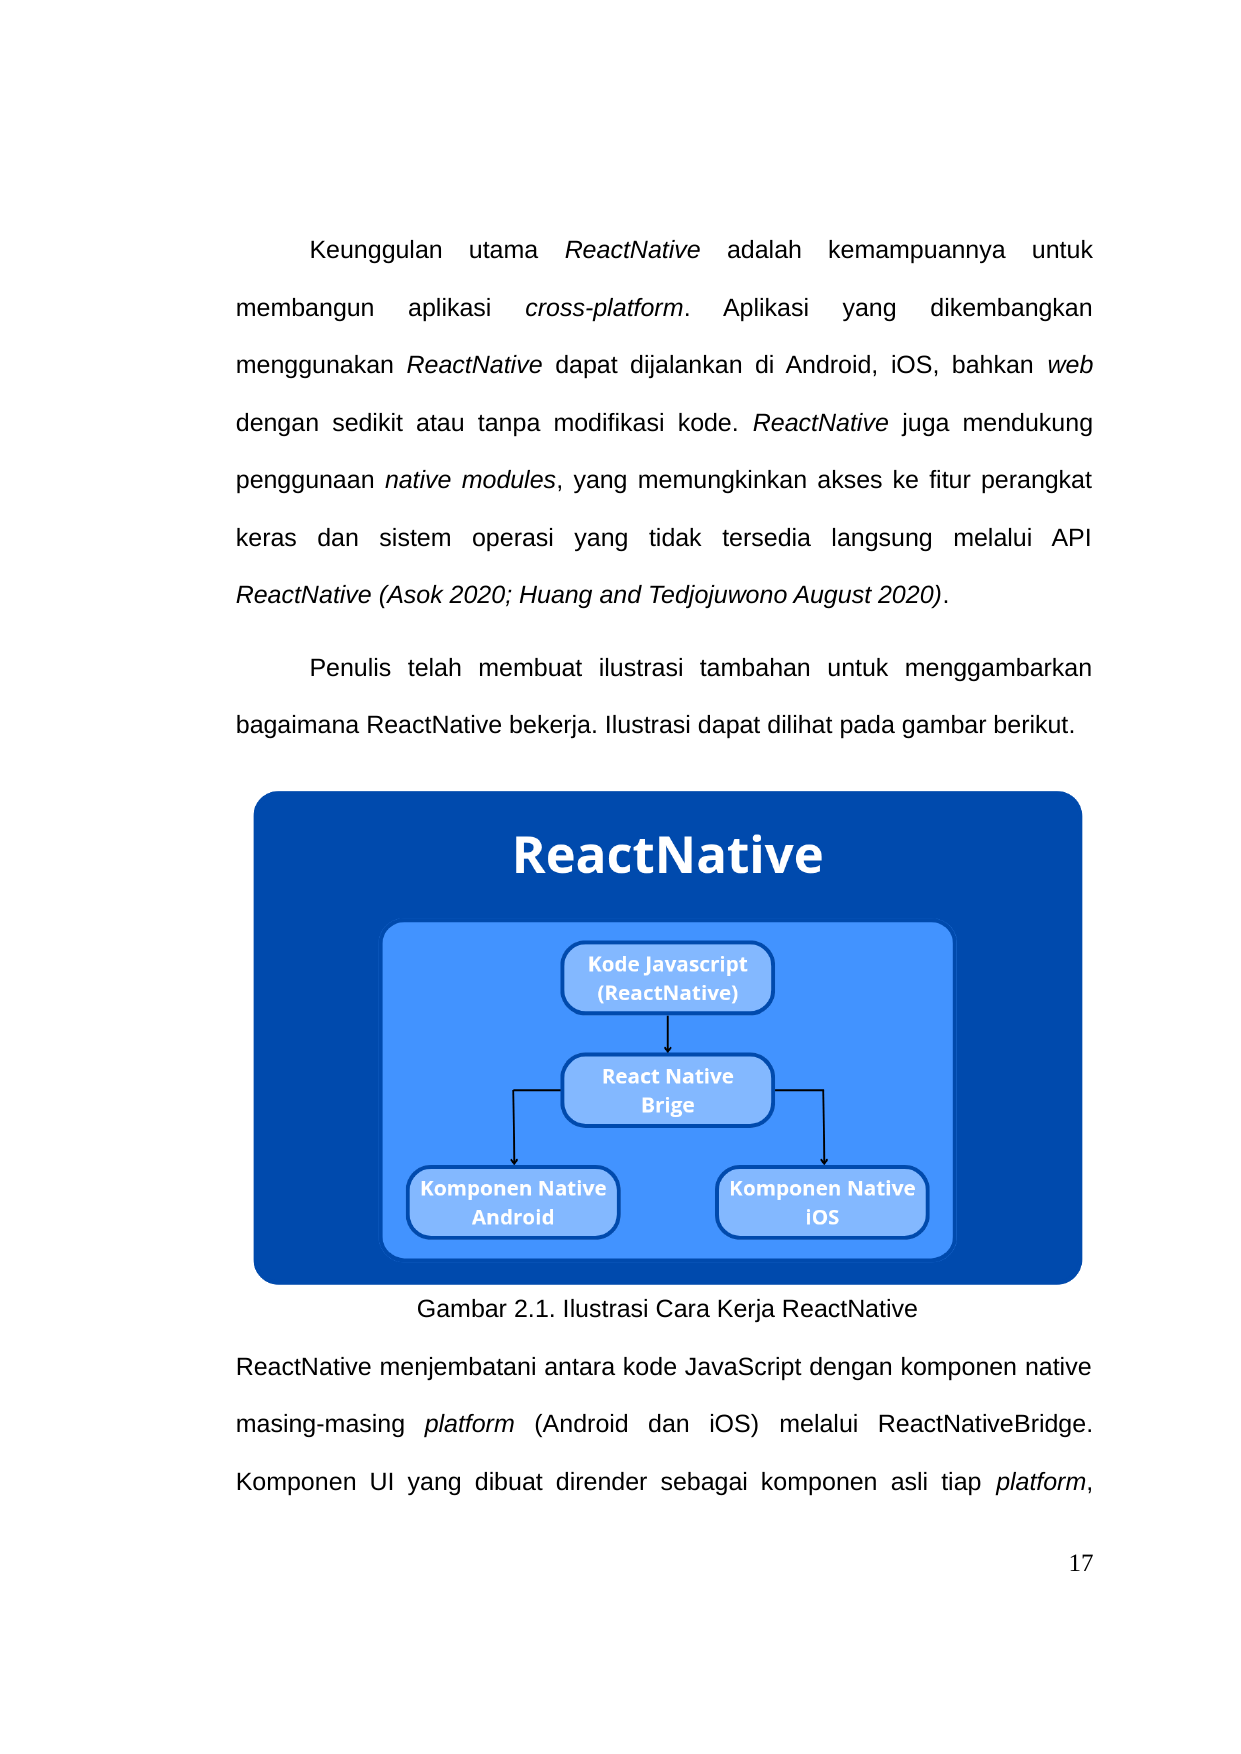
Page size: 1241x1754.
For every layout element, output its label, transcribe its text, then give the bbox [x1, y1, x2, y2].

picture [238, 781, 1097, 1294]
text Penulis telah membuat ilustrasi tambahan untuk menggambarkan bagaimana ReactNative bekerja. Ilustrasi dapat dilihat pada gambar berikut. [236, 653, 1093, 739]
text ReactNative menjembatani antara kode JavaScript dengan komponen native masing-masing platform (Android dan iOS) melalui ReactNativeBridge. Komponen UI yang dibuat dirender sebagai komponen asli tiap platform, [236, 1294, 1093, 1495]
text Keunggulan utama ReactNative adalah kemampuannya untuk membangun aplikasi cross-platform. Aplikasi yang dikembangkan menggunakan ReactNative dapat dijalankan di Android, iOS, bahkan web dengan sedikit atau tanpa modifikasi kode. ReactNative juga mendukung penggunaan native modules, yang memungkinkan akses ke fitur perangkat keras dan sistem operasi yang tidak tersedia langsung melalui API ReactNative (Asok 2020; Huang and Tedjojuwono August 2020). [236, 236, 1093, 609]
text Gambar 2.1. Ilustrasi Cara Kerja ReactNative [239, 1294, 1096, 1323]
text [239, 769, 1096, 781]
